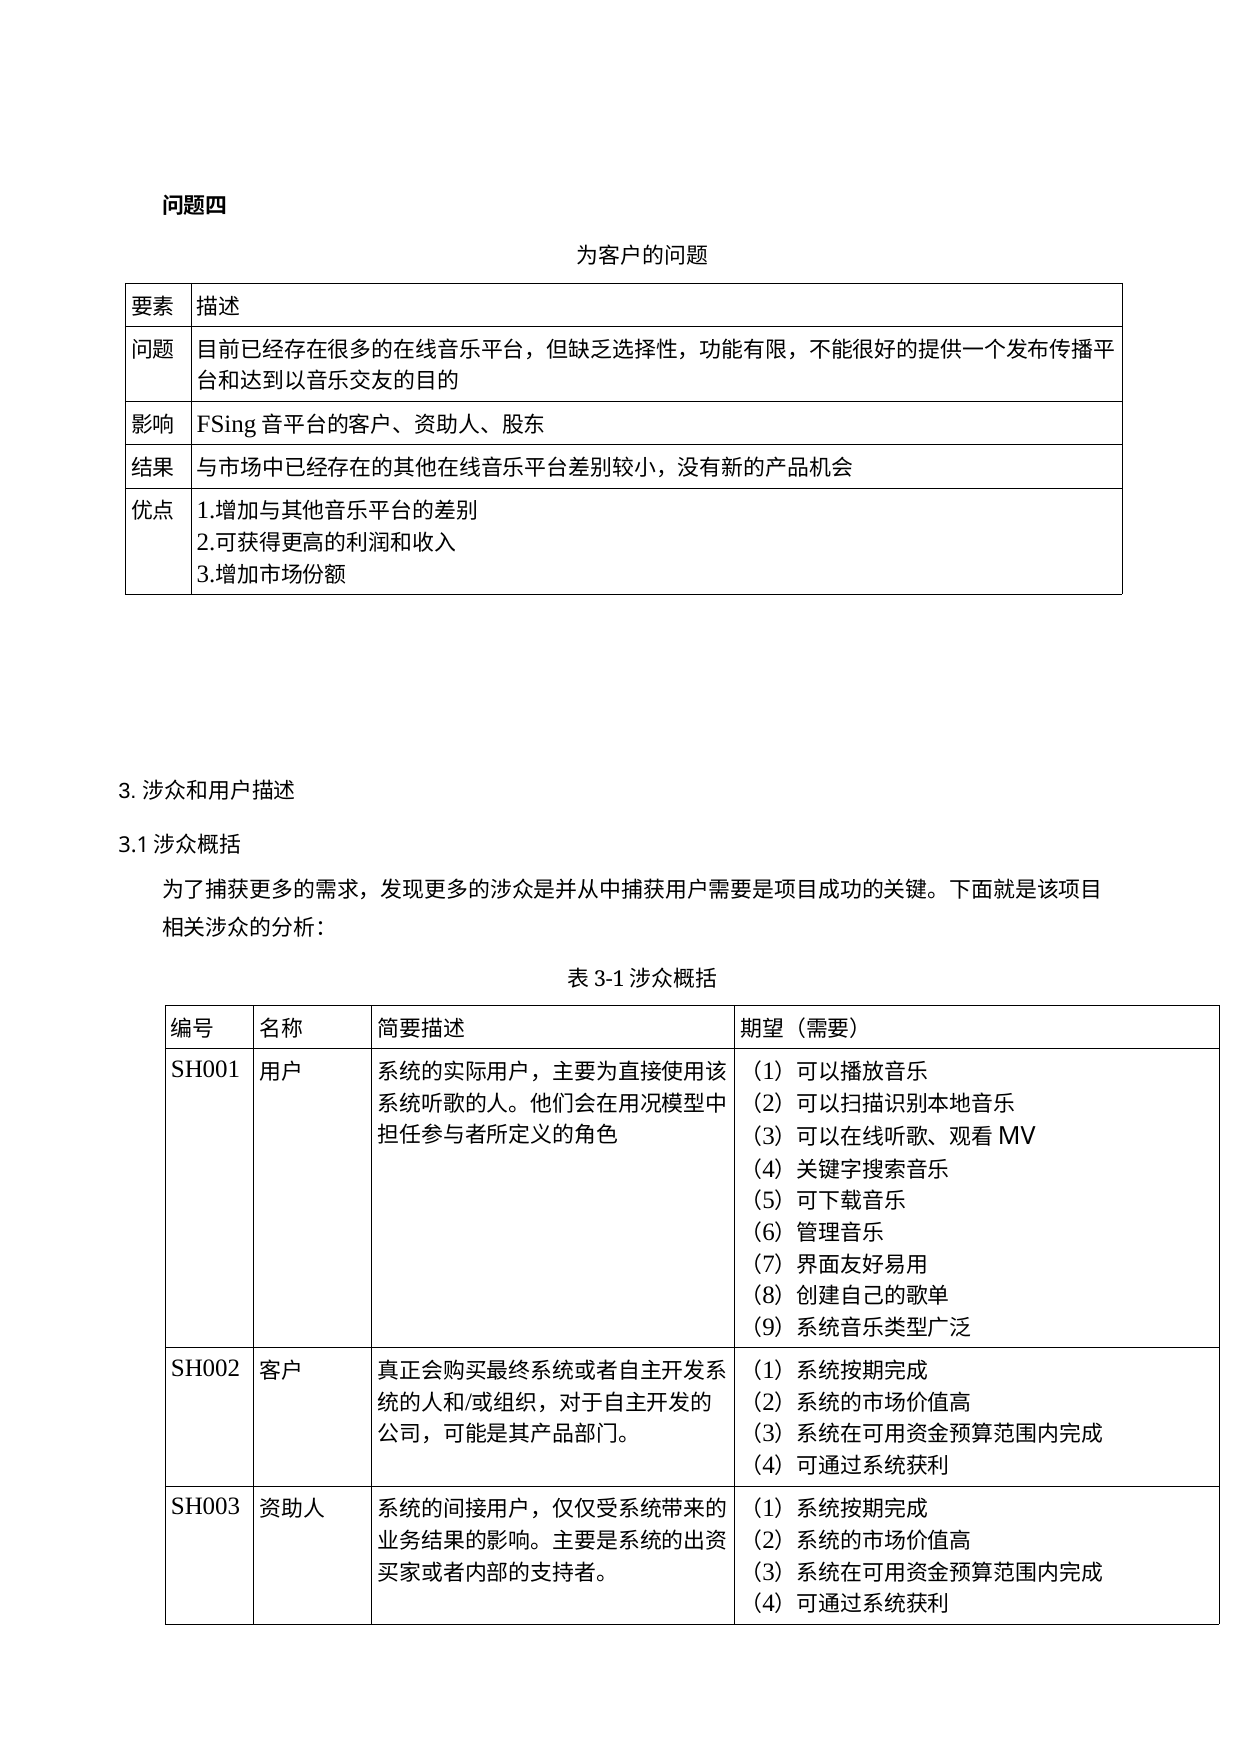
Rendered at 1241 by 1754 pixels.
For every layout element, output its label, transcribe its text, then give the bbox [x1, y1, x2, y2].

subtitle 3.1涉众概括 [118, 827, 1122, 859]
table_cell SH003 [166, 1487, 253, 1624]
table_cell 优点 [126, 489, 191, 594]
text 表3-1涉众概括 [118, 961, 1122, 992]
table_header 简要描述 [372, 1006, 734, 1048]
table_cell 与市场中已经存在的其他在线音乐平台差别较小，没有新的产品机会 [192, 445, 1122, 487]
table_cell 影响 [126, 402, 191, 444]
table_cell 目前已经存在很多的在线音乐平台，但缺乏选择性，功能有限，不能很好的提供一个发布传播平台和达到以音乐交友的目的 [192, 327, 1122, 401]
table_cell 真正会购买最终系统或者自主开发系统的人和/或组织，对于自主开发的公司，可能是其产品部门。 [372, 1348, 734, 1486]
text 为了捕获更多的需求，发现更多的涉众是并从中捕获用户需要是项目成功的关键。下面就是该项目 相关涉众的分析： [118, 872, 1122, 941]
table_cell SH001 [166, 1049, 253, 1347]
table_header 期望（需要） [735, 1006, 1219, 1048]
table_cell 资助人 [254, 1487, 371, 1624]
table_cell 用户 [254, 1049, 371, 1347]
table_cell 问题 [126, 327, 191, 401]
table_header 描述 [192, 284, 1122, 326]
table_header 名称 [254, 1006, 371, 1048]
table_header 要素 [126, 284, 191, 326]
table_cell FSing音平台的客户、资助人、股东 [192, 402, 1122, 444]
table_header 编号 [166, 1006, 253, 1048]
table_cell 客户 [254, 1348, 371, 1486]
text 问题四 [118, 188, 1122, 219]
subtitle 涉众和用户描述 [118, 773, 1122, 804]
table_cell （1）可以播放音乐 （2）可以扫描识别本地音乐 （3）可以在线听歌、观看MV （4）关键字搜索音乐 （5）可下载音乐 （6）管理音乐 （7）界面友好易用 （8）创建自己的歌单 （9）系统音乐类型广泛 [735, 1049, 1219, 1347]
table_cell （1）系统按期完成 （2）系统的市场价值高 （3）系统在可用资金预算范围内完成 （4）可通过系统获利 [735, 1487, 1219, 1624]
table_cell 系统的间接用户，仅仅受系统带来的业务结果的影响。主要是系统的出资买家或者内部的支持者。 [372, 1487, 734, 1624]
table_cell 结果 [126, 445, 191, 487]
table_cell SH002 [166, 1348, 253, 1486]
text 为客户的问题 [118, 238, 1122, 270]
table_cell （1）系统按期完成 （2）系统的市场价值高 （3）系统在可用资金预算范围内完成 （4）可通过系统获利 [735, 1348, 1219, 1486]
table_cell 系统的实际用户，主要为直接使用该系统听歌的人。他们会在用况模型中担任参与者所定义的角色 [372, 1049, 734, 1347]
table_cell 1.增加与其他音乐平台的差别 2.可获得更高的利润和收入 3.增加市场份额 [192, 489, 1122, 594]
